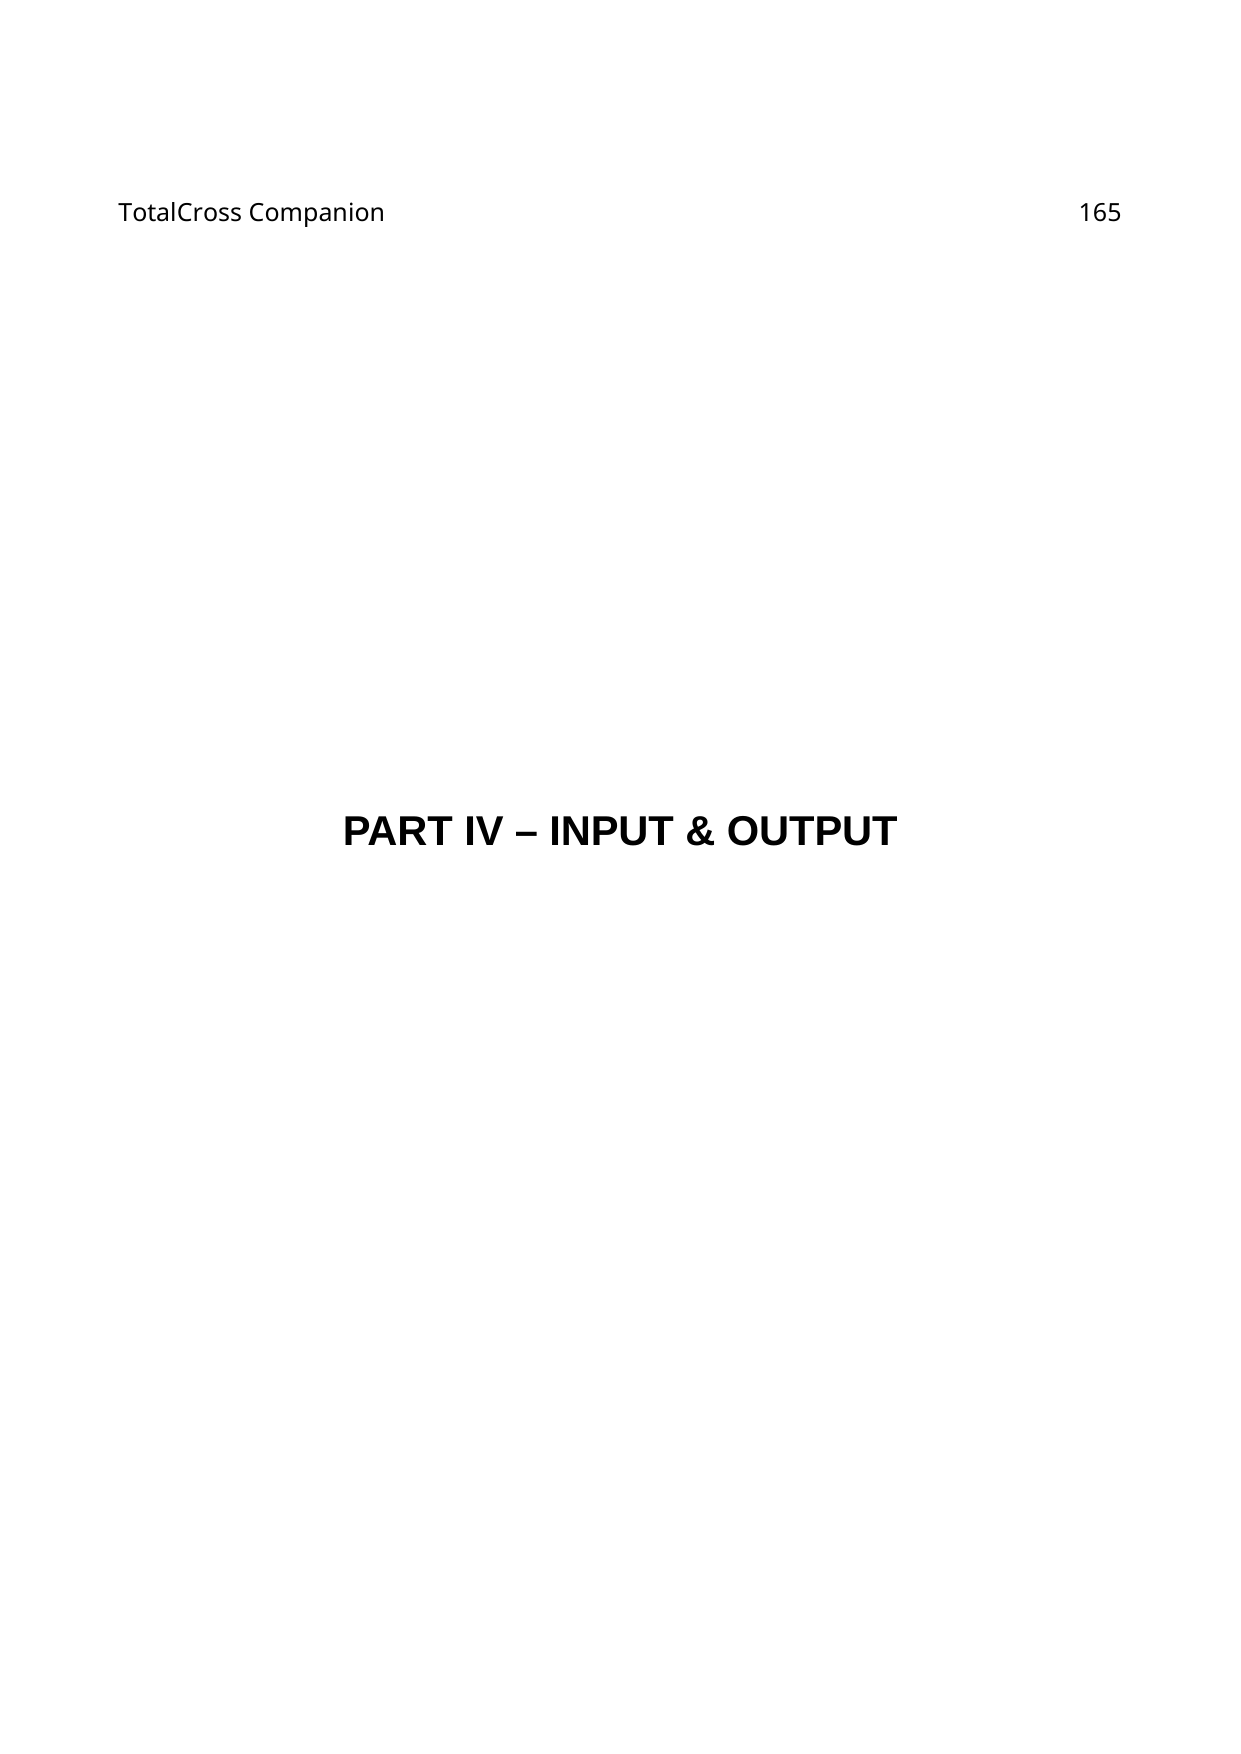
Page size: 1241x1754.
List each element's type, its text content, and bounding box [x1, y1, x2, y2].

subtitle PART IV – INPUT & OUTPUT [118, 807, 1122, 854]
